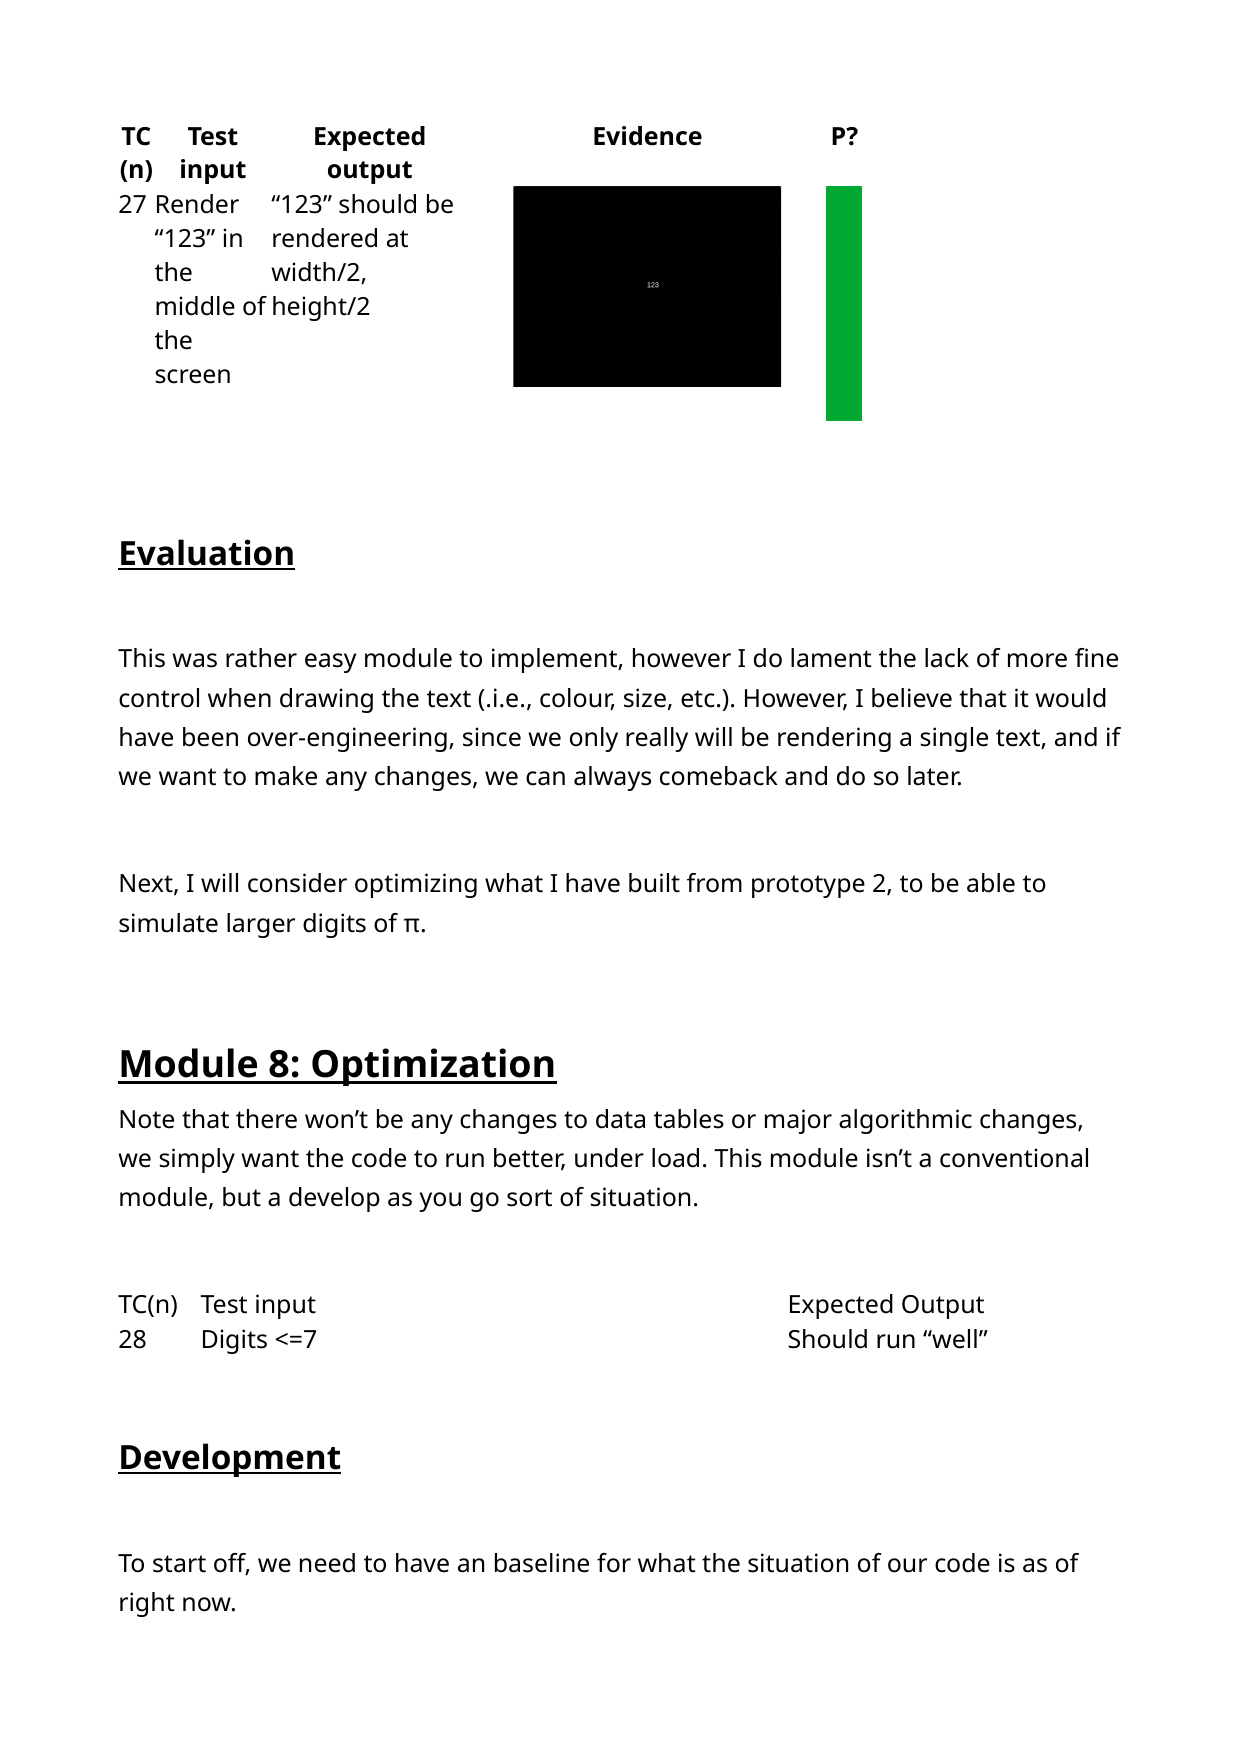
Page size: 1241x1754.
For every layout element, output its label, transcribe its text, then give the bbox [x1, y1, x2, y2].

table_header TC(n) [118, 1287, 200, 1321]
subtitle Evaluation [118, 529, 1122, 575]
table_cell Should run “well” [787, 1321, 1122, 1359]
table_header P? [826, 118, 862, 186]
table_header Test input [200, 1287, 787, 1321]
table_cell Digits <=7 [200, 1321, 787, 1359]
subtitle Module 8: Optimization [118, 1038, 1122, 1089]
table_header TC(n) [118, 118, 154, 186]
text Note that there won’t be any changes to data tables or major algorithmic changes, we simply want the code to run better, under load. This module isn’t a conventional module, but a develop as you go sort of situation. [118, 1101, 1122, 1214]
table_cell [468, 186, 826, 421]
table_cell 28 [118, 1321, 200, 1359]
table_cell Render “123” in the middle of the screen [154, 186, 271, 421]
table_header Expected output [271, 118, 468, 186]
table_cell [826, 186, 862, 421]
text To start off, we need to have an baseline for what the situation of our code is as of right now. [118, 1545, 1122, 1618]
picture [513, 186, 782, 387]
table_header Expected Output [787, 1287, 1122, 1321]
text Next, I will consider optimizing what I have built from prototype 2, to be able to simulate larger digits of π. [118, 866, 1122, 939]
table_cell “123” should be rendered at width/2, height/2 [271, 186, 468, 421]
table_header Test input [154, 118, 271, 186]
subtitle Development [118, 1434, 1122, 1479]
text This was rather easy module to implement, however I do lament the lack of more fine control when drawing the text (.i.e., colour, size, etc.). However, I believe that it would have been over-engineering, since we only really will be rendering a single text, and if we want to make any changes, we can always comeback and do so later. [118, 641, 1122, 793]
table_cell 27 [118, 186, 154, 421]
table_header Evidence [468, 118, 826, 186]
